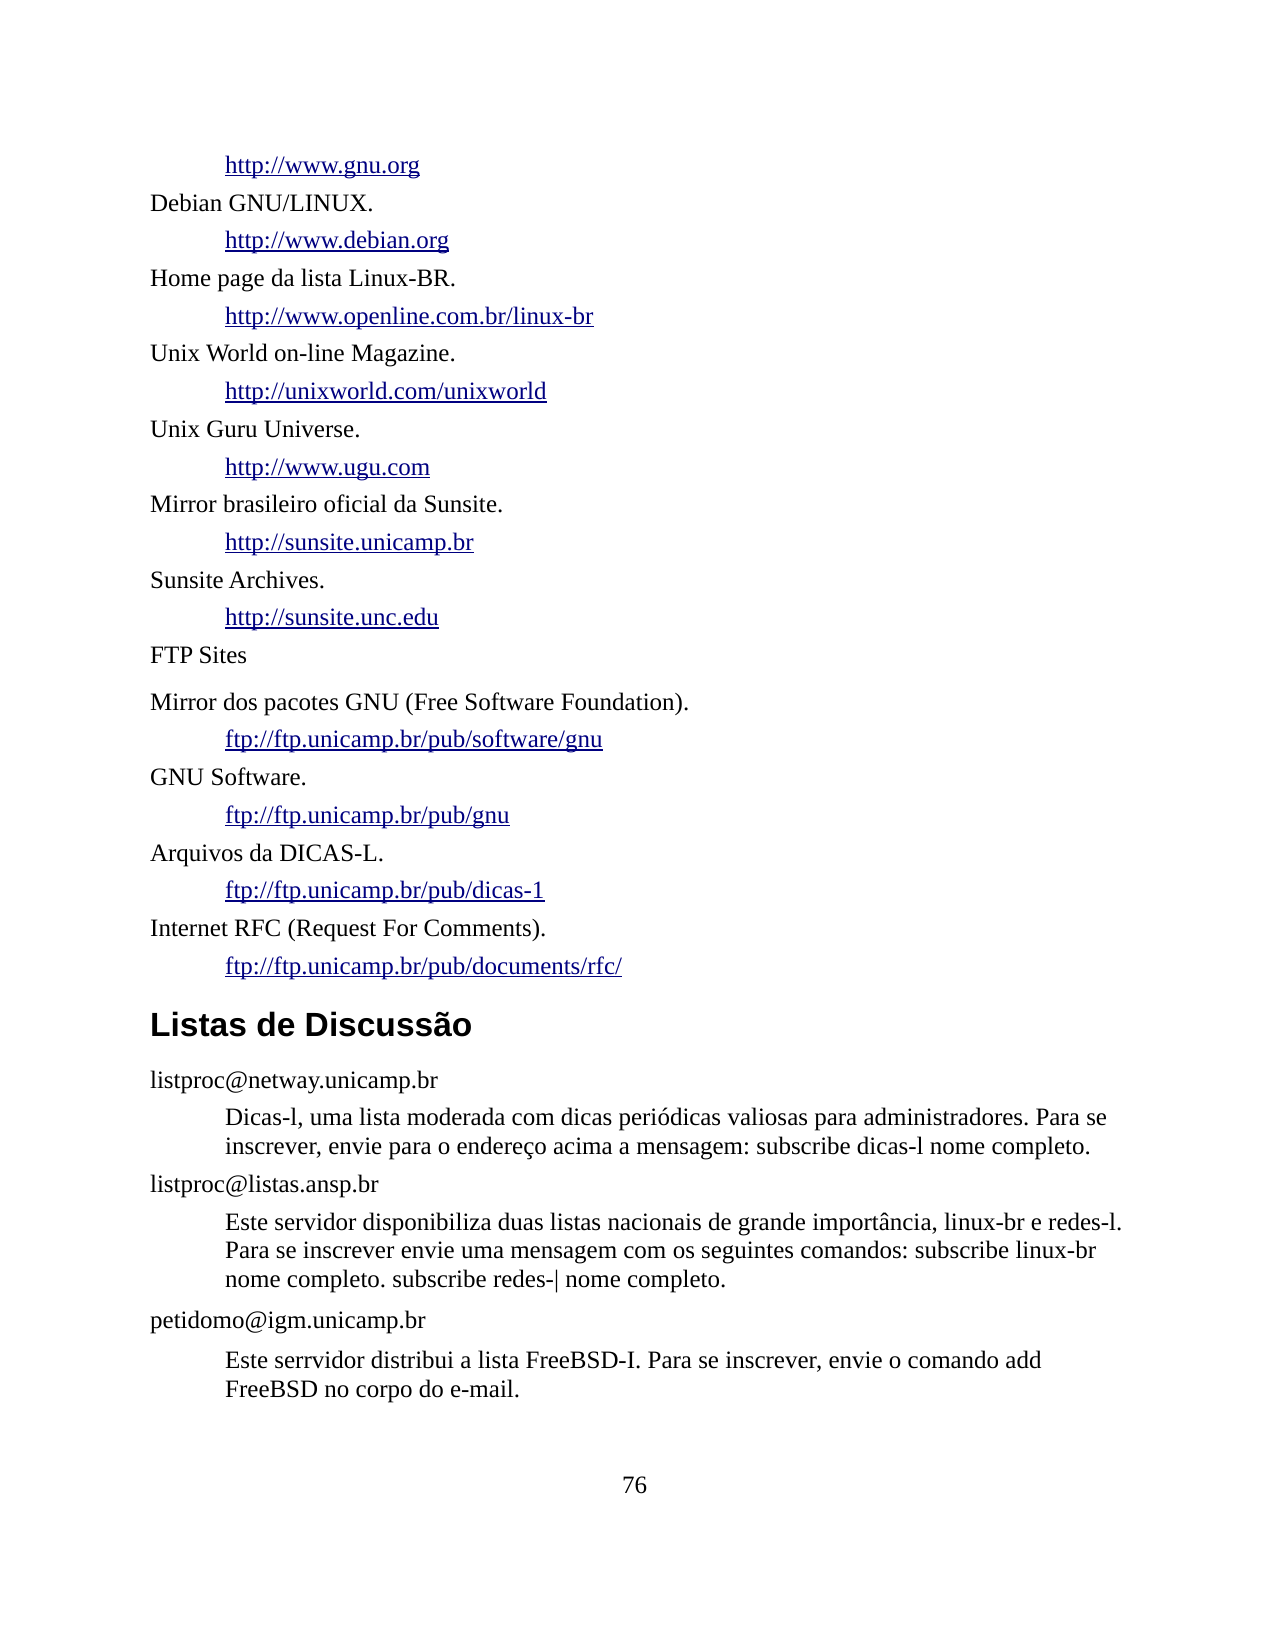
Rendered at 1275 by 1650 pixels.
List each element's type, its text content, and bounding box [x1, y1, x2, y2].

text http://www.ugu.com [225, 452, 1125, 480]
text Este serrvidor distribui a lista FreeBSD-I. Para se inscrever, envie o comando add FreeBSD no corpo do e-mail. [225, 1346, 1125, 1403]
text Sunsite Archives. [150, 565, 1125, 593]
text Unix World on-line Magazine. [150, 338, 1125, 367]
text Home page da lista Linux-BR. [150, 263, 1125, 292]
text FTP Sites [150, 640, 1125, 669]
text http://www.debian.org [225, 225, 1125, 254]
text Unix Guru Universe. [150, 414, 1125, 443]
text listproc@netway.unicamp.br [150, 1065, 1125, 1093]
subtitle Listas de Discussão [150, 1004, 1125, 1043]
text Mirror brasileiro oficial da Sunsite. [150, 489, 1125, 518]
text petidomo@igm.unicamp.br [150, 1305, 1125, 1333]
text Internet RFC (Request For Comments). [150, 913, 1125, 942]
text http://www.gnu.org [225, 150, 1125, 179]
text http://www.openline.com.br/linux-br [225, 301, 1125, 329]
text ftp://ftp.unicamp.br/pub/dicas-1 [225, 875, 1125, 904]
text ftp://ftp.unicamp.br/pub/documents/rfc/ [225, 951, 1125, 979]
text Este servidor disponibiliza duas listas nacionais de grande importância, linux-br e redes-l. Para se inscrever envie uma mensagem com os seguintes comandos: subscribe linux-br nome completo. subscribe redes-| nome completo. [225, 1207, 1125, 1293]
text Mirror dos pacotes GNU (Free Software Foundation). [150, 687, 1125, 716]
text http://unixworld.com/unixworld [225, 376, 1125, 405]
text http://sunsite.unc.edu [225, 602, 1125, 631]
text Dicas-l, uma lista moderada com dicas periódicas valiosas para administradores. Para se inscrever, envie para o endereço acima a mensagem: subscribe dicas-l nome completo. [225, 1102, 1125, 1160]
text ftp://ftp.unicamp.br/pub/software/gnu [225, 724, 1125, 753]
text Arquivos da DICAS-L. [150, 838, 1125, 866]
text GNU Software. [150, 762, 1125, 791]
text http://sunsite.unicamp.br [225, 527, 1125, 556]
text Debian GNU/LINUX. [150, 188, 1125, 216]
text ftp://ftp.unicamp.br/pub/gnu [225, 800, 1125, 829]
text listproc@listas.ansp.br [150, 1169, 1125, 1198]
